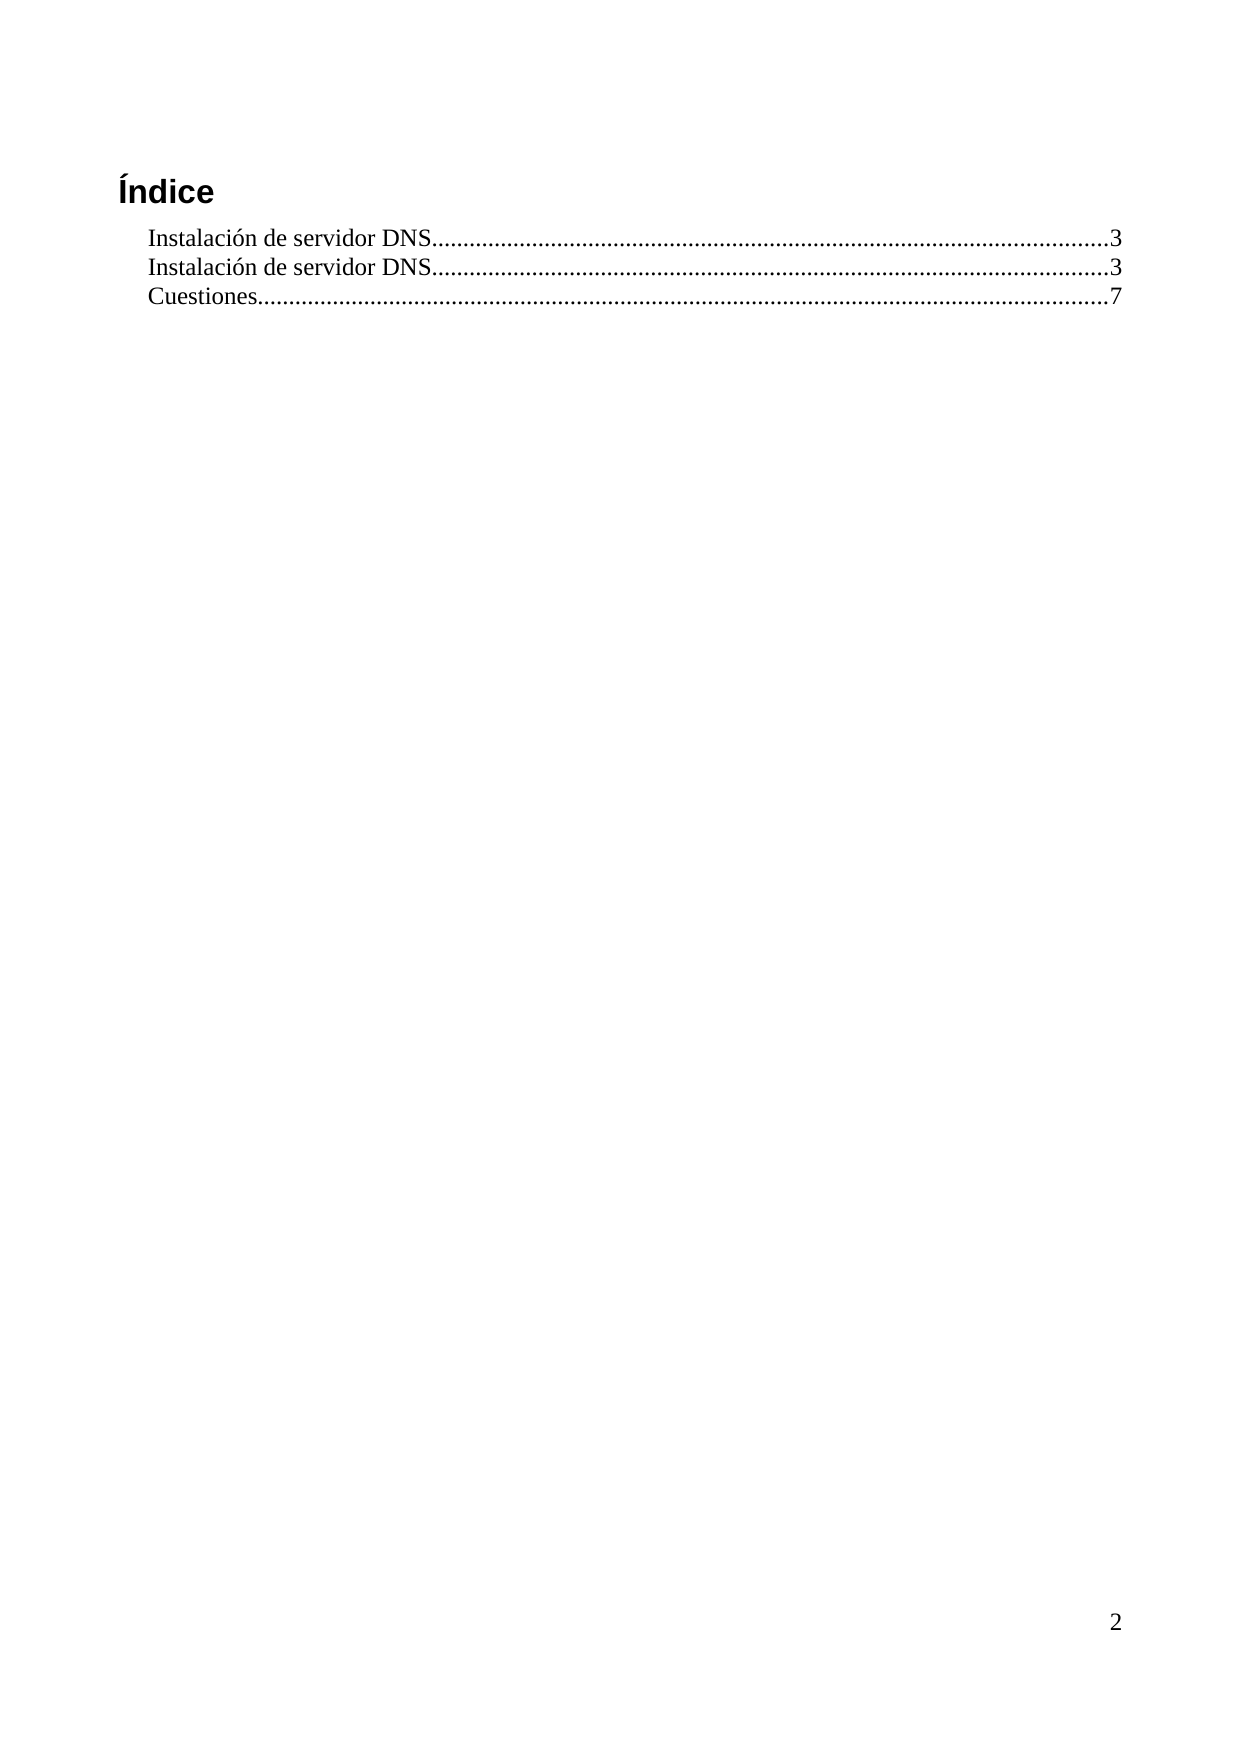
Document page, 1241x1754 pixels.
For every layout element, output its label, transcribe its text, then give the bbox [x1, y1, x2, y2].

text Instalación de servidor DNS 3 [148, 223, 1122, 252]
text Cuestiones 7 [148, 281, 1122, 310]
subtitle Índice [118, 173, 1122, 211]
text Instalación de servidor DNS 3 [148, 252, 1122, 281]
